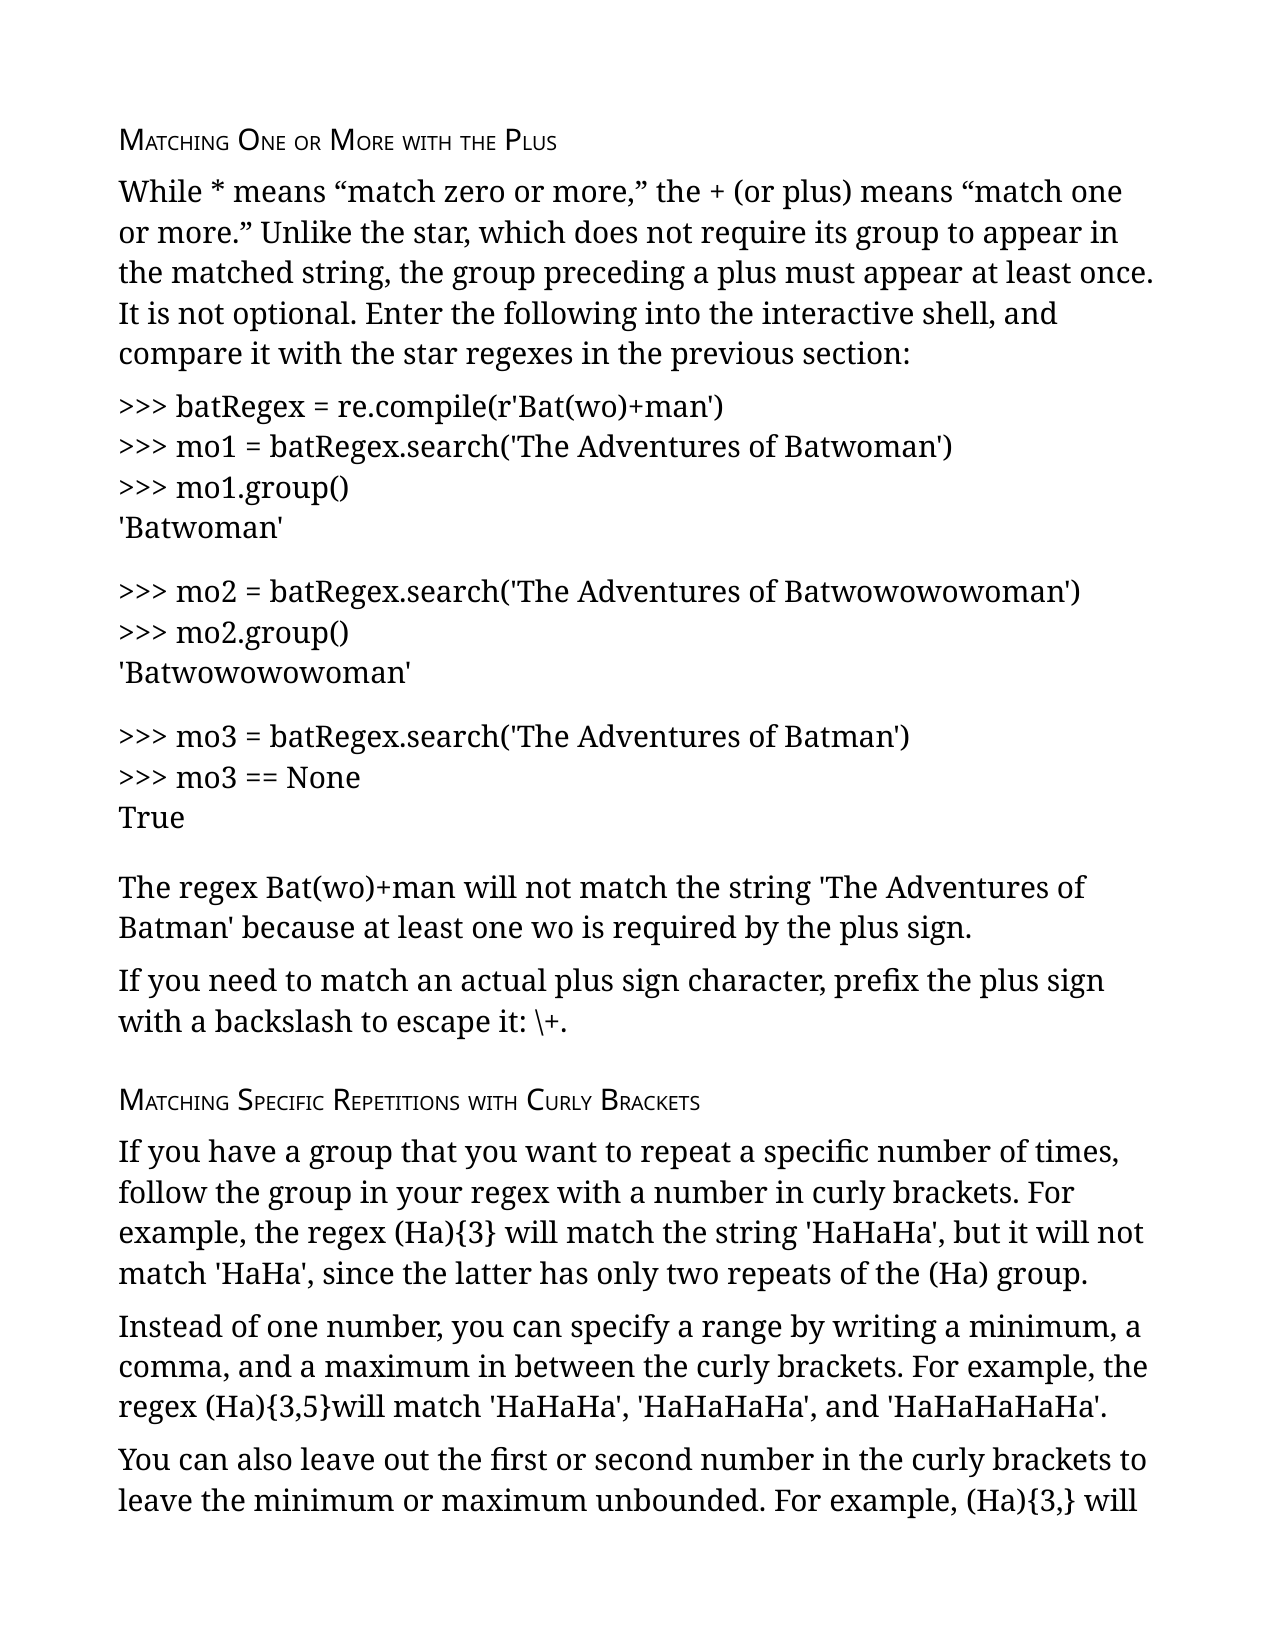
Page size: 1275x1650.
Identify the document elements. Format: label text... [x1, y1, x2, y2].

text >>> mo2.group() [118, 611, 1157, 652]
text True [118, 797, 1157, 837]
text >>> mo1.group() [118, 466, 1157, 507]
subtitle Matching Specific Repetitions with Curly Brackets [118, 1078, 1157, 1119]
text 'Batwoman' [118, 507, 1157, 547]
text While * means “match zero or more,” the + (or plus) means “match one or more.” Unlike the star, which does not require its group to appear in the matched string, the group preceding a plus must appear at least once. It is not optional. Enter the following into the interactive shell, and compare it with the star regexes in the previous section: [118, 171, 1157, 373]
subtitle Matching One or More with the Plus [118, 118, 1157, 158]
text If you need to match an actual plus sign character, prefix the plus sign with a backslash to escape it: \+. [118, 960, 1157, 1041]
text The regex Bat(wo)+man will not match the string 'The Adventures of Batman' because at least one wo is required by the plus sign. [118, 867, 1157, 947]
text You can also leave out the first or second number in the curly brackets to leave the minimum or maximum unbounded. For example, (Ha){3,} will [118, 1439, 1157, 1520]
text Instead of one number, you can specify a range by writing a minimum, a comma, and a maximum in between the curly brackets. For example, the regex (Ha){3,5}will match 'HaHaHa', 'HaHaHaHa', and 'HaHaHaHaHa'. [118, 1305, 1157, 1427]
text >>> mo3 == None [118, 756, 1157, 797]
text 'Batwowowowoman' [118, 652, 1157, 692]
text >>> batRegex = re.compile(r'Bat(wo)+man') [118, 386, 1157, 426]
text If you have a group that you want to repeat a specific number of times, follow the group in your regex with a number in curly brackets. For example, the regex (Ha){3} will match the string 'HaHaHa', but it will not match 'HaHa', since the latter has only two repeats of the (Ha) group. [118, 1131, 1157, 1293]
text >>> mo1 = batRegex.search('The Adventures of Batwoman') [118, 426, 1157, 466]
text >>> mo2 = batRegex.search('The Adventures of Batwowowowoman') [118, 571, 1157, 611]
text >>> mo3 = batRegex.search('The Adventures of Batman') [118, 716, 1157, 756]
